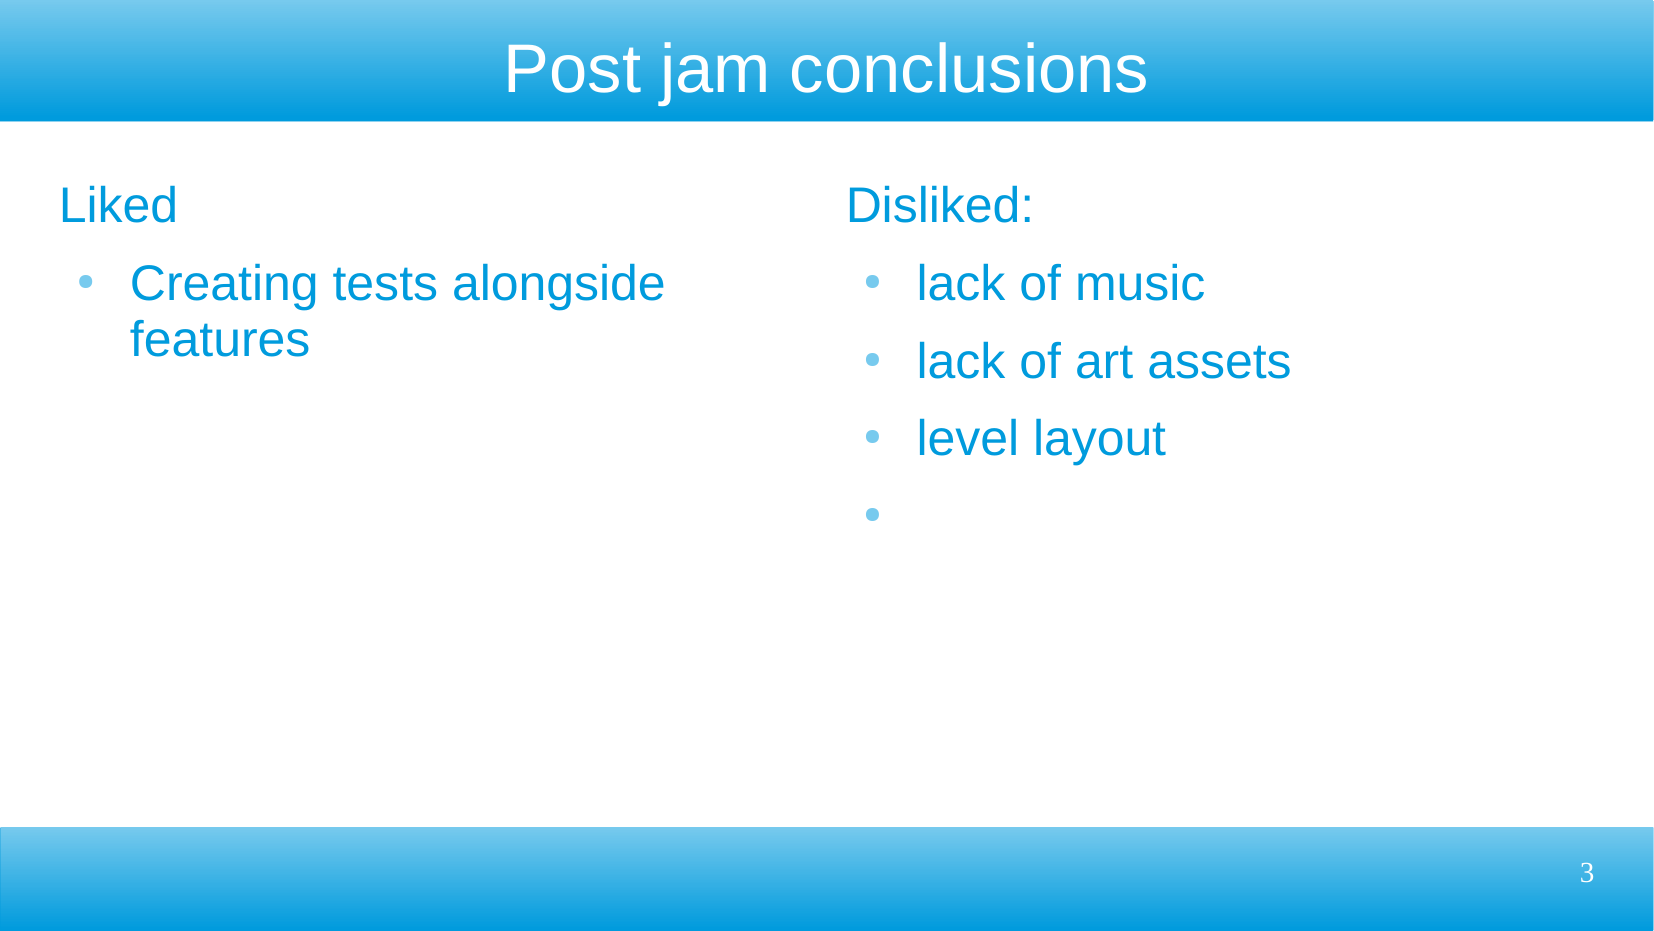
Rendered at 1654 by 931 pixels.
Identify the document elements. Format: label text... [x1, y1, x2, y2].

list Liked Creating tests alongside features [59, 177, 809, 768]
list Disliked: lack of music lack of art assets level layout [845, 177, 1596, 768]
title Post jam conclusions [59, 29, 1595, 108]
